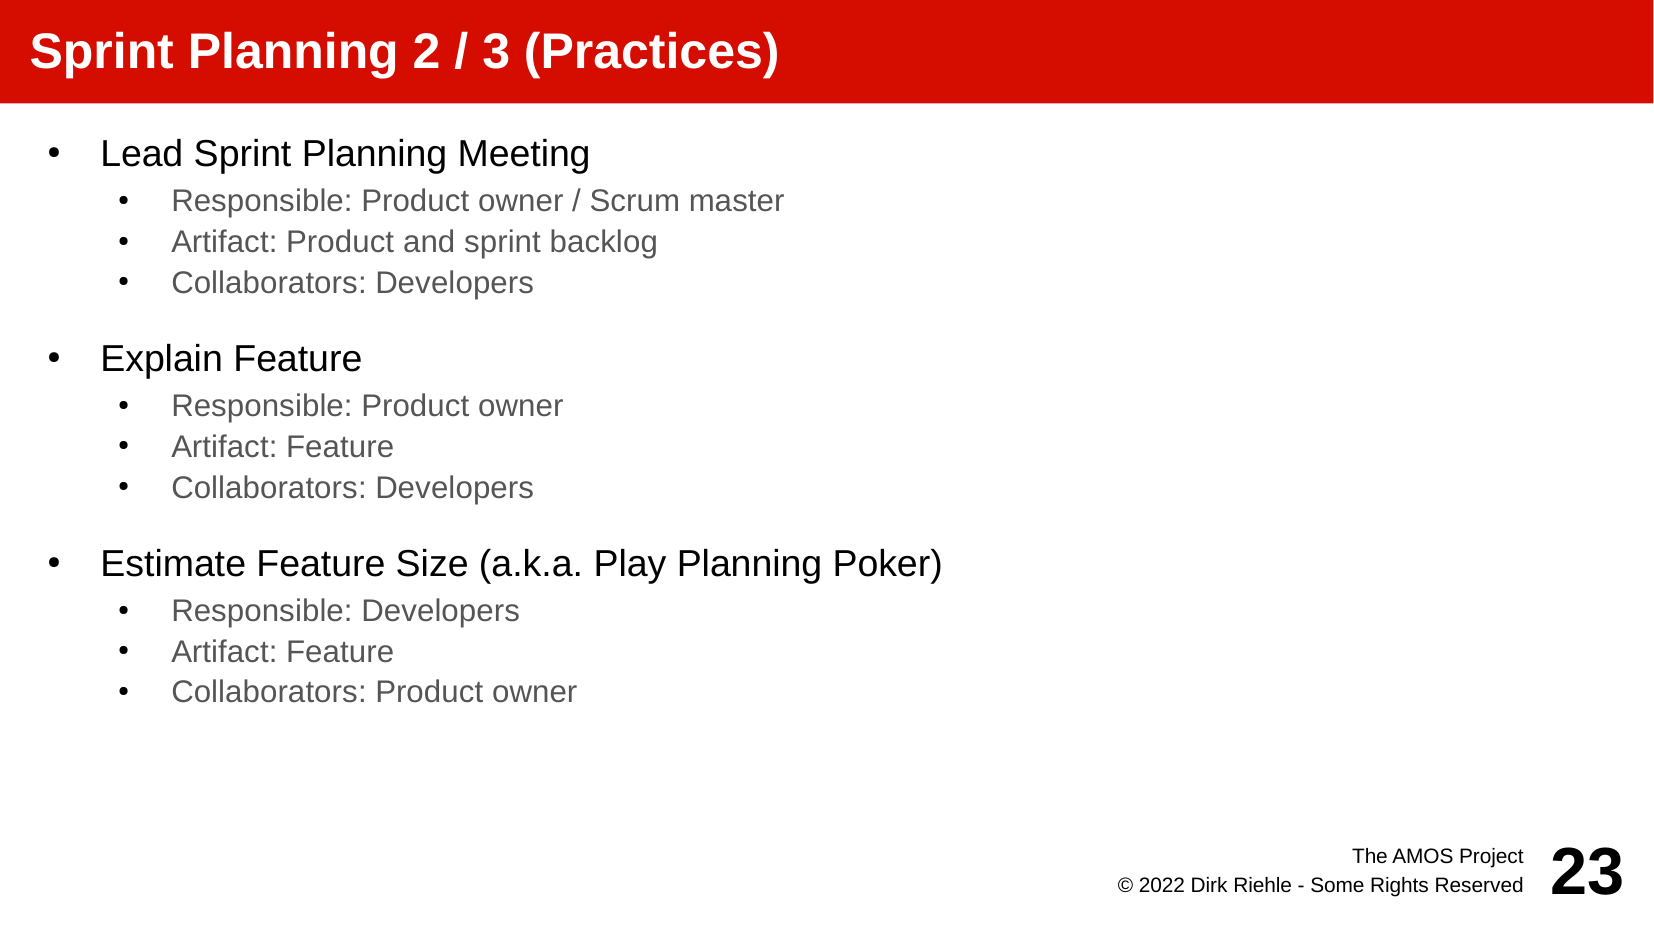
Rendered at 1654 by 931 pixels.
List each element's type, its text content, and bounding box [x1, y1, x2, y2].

title Sprint Planning 2 / 3 (Practices) [0, 0, 1654, 104]
list Lead Sprint Planning Meeting Responsible: Product owner / Scrum master Artifact: Product and sprint backlog Collaborators: Developers Explain Feature Responsible: Product owner Artifact: Feature Collaborators: Developers Estimate Feature Size (a.k.a. Play Planning Poker) Responsible: Developers Artifact: Feature Collaborators: Product owner [29, 132, 1625, 813]
